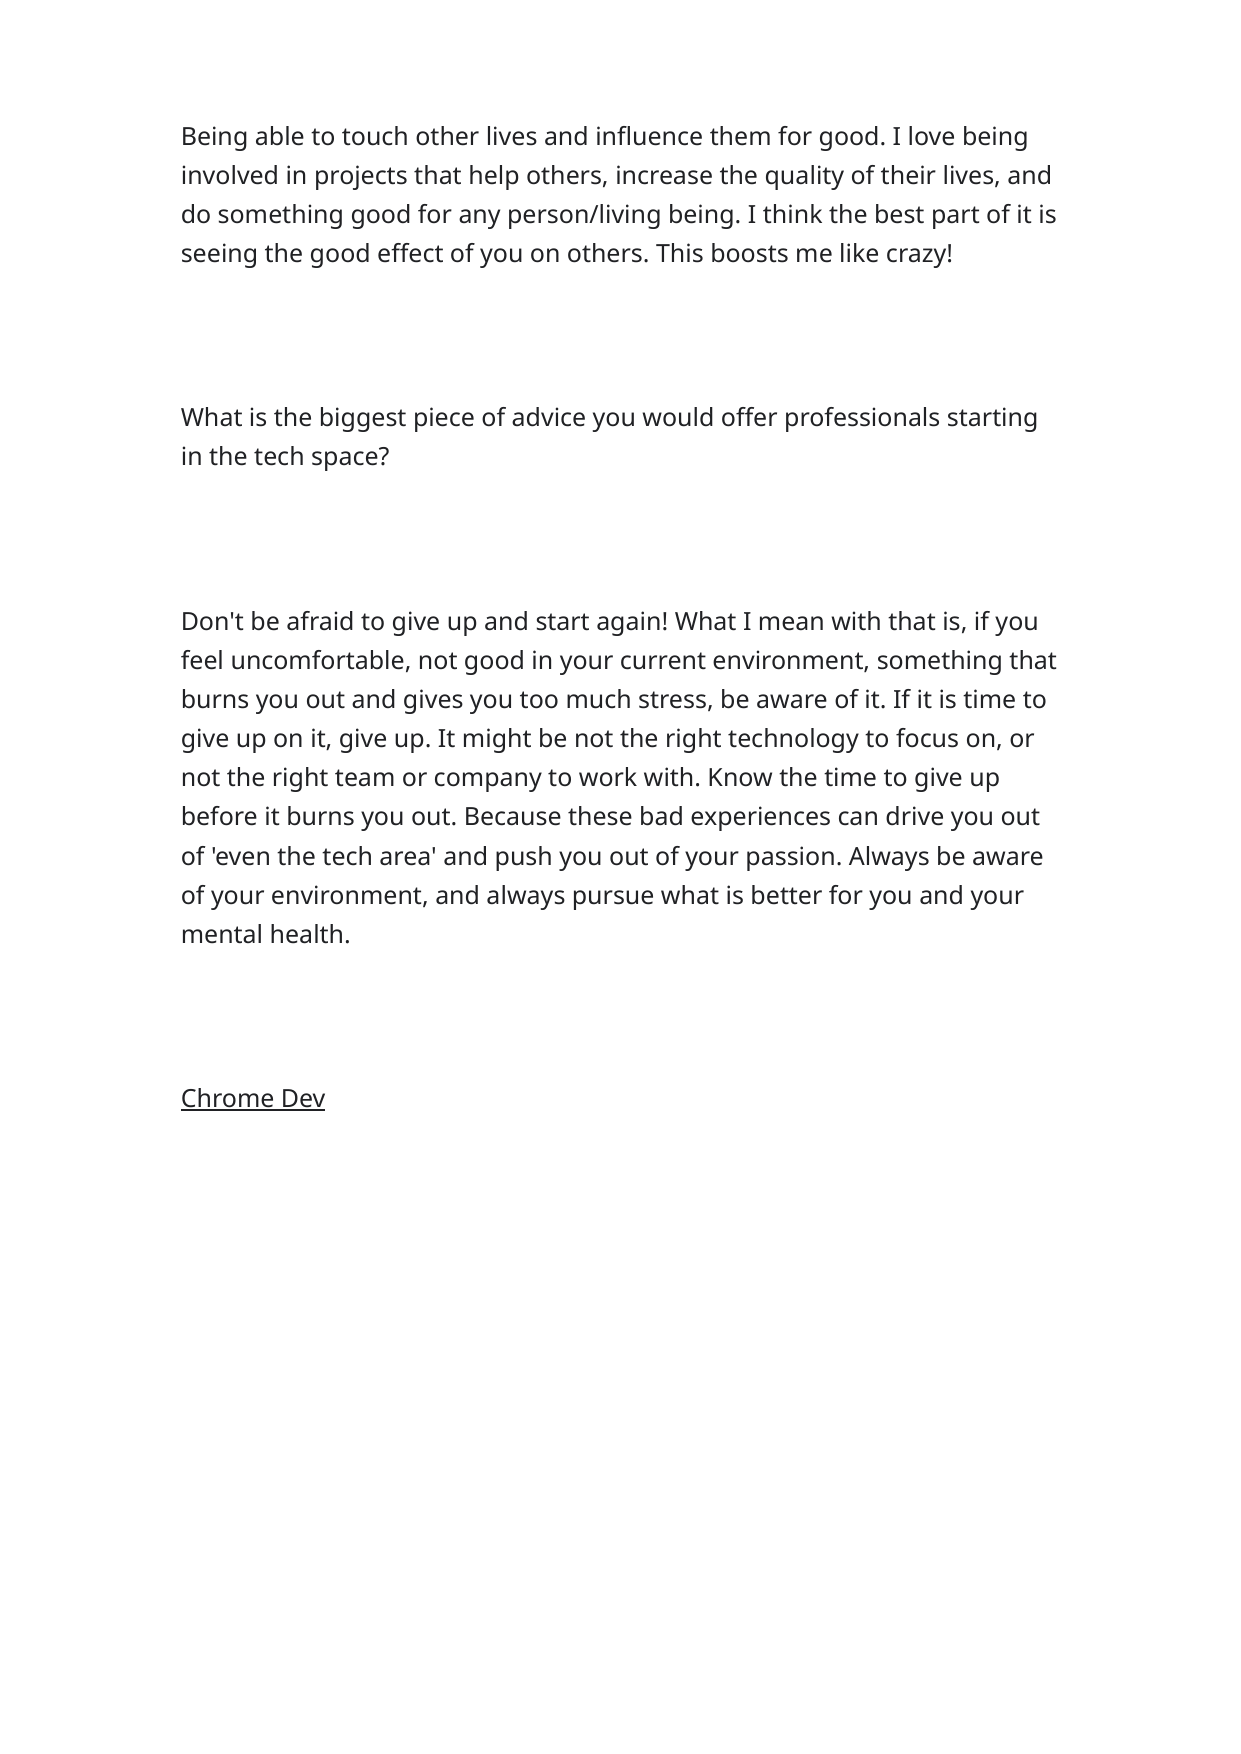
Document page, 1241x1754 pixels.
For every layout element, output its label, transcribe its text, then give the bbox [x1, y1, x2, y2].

text Being able to touch other lives and influence them for good. I love being involved in projects that help others, increase the quality of their lives, and do something good for any person/living being. I think the best part of it is seeing the good effect of you on others. This boosts me like crazy! [181, 118, 1059, 270]
text Don't be afraid to give up and start again! What I mean with that is, if you feel uncomfortable, not good in your current environment, something that burns you out and gives you too much stress, be aware of it. If it is time to give up on it, give up. It might be not the right technology to focus on, or not the right team or company to work with. Know the time to give up before it burns you out. Because these bad experiences can drive you out of 'even the tech area' and push you out of your passion. Always be aware of your environment, and always pursue what is better for you and your mental health. [181, 603, 1059, 951]
text What is the biggest piece of advice you would offer professionals starting in the tech space? [181, 400, 1059, 473]
text Chrome Dev [181, 1081, 1059, 1115]
